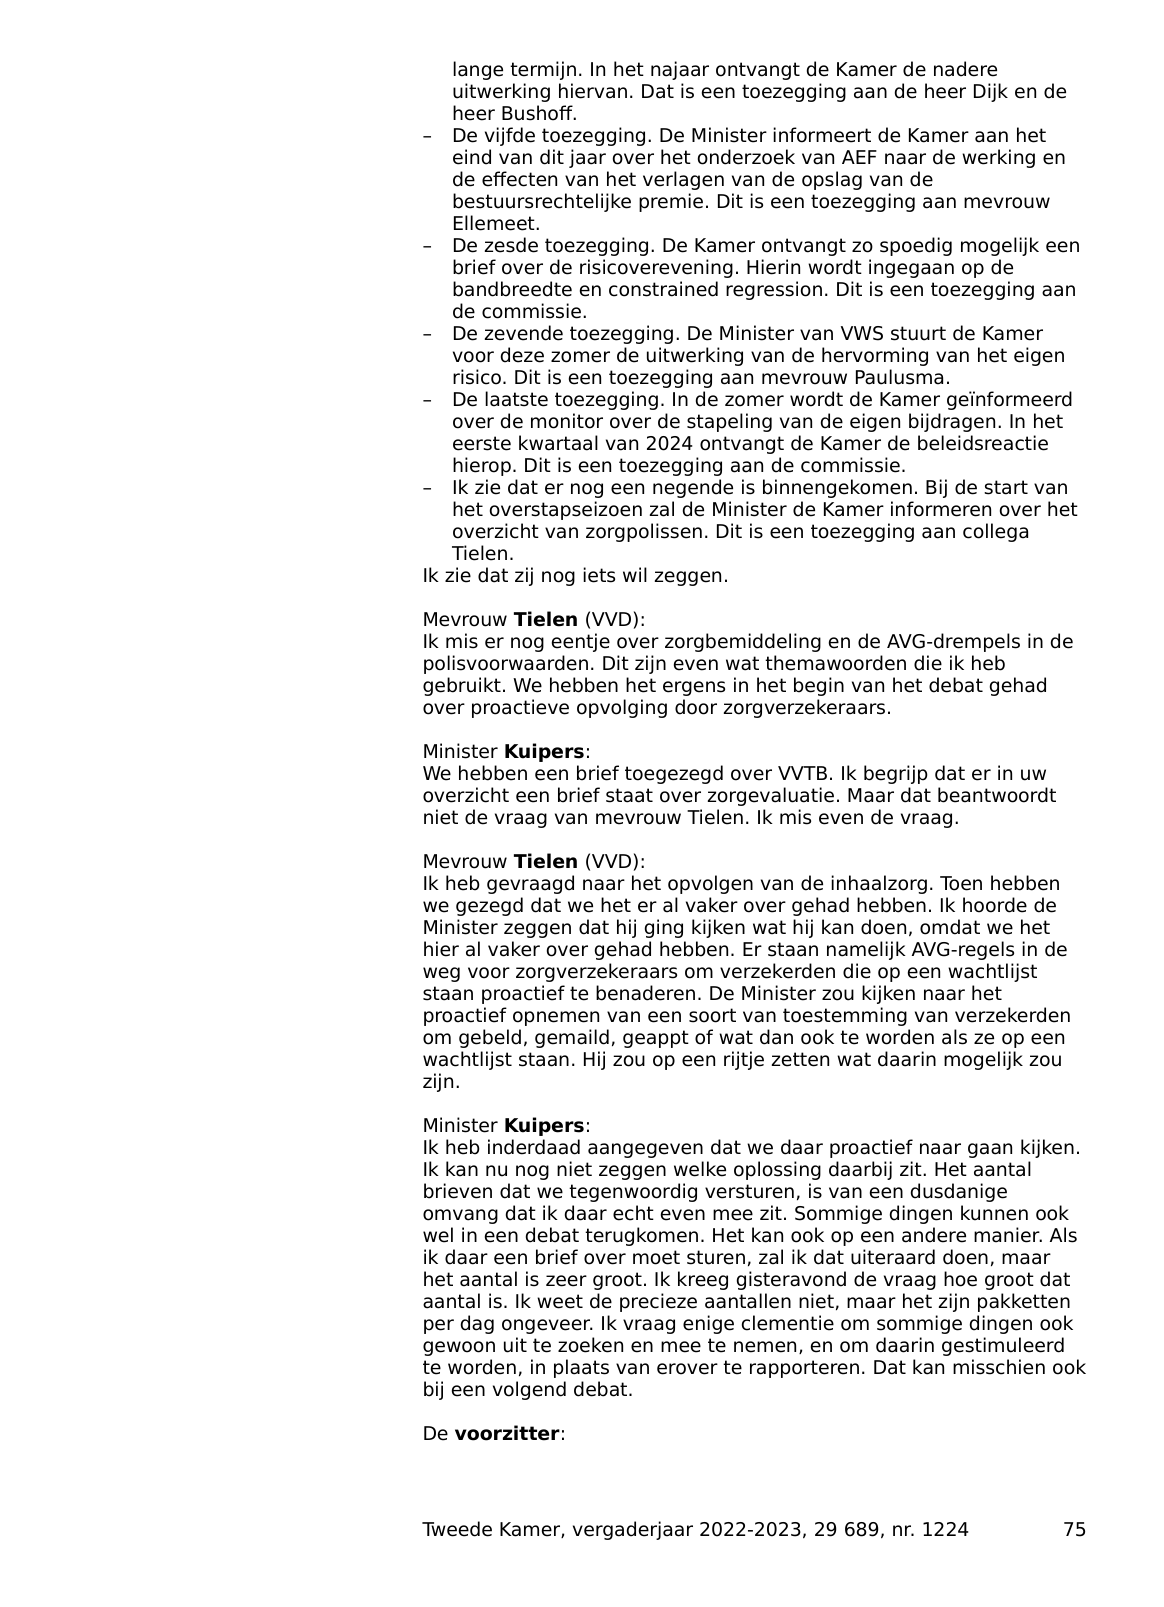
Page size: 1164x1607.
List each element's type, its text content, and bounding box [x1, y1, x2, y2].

text Ik heb gevraagd naar het opvolgen van de inhaalzorg. Toen hebben we gezegd dat we het er al vaker over gehad hebben. Ik hoorde de Minister zeggen dat hij ging kijken wat hij kan doen, omdat we het hier al vaker over gehad hebben. Er staan namelijk AVG-regels in de weg voor zorgverzekeraars om verzekerden die op een wachtlijst staan proactief te benaderen. De Minister zou kijken naar het proactief opnemen van een soort van toestemming van verzekerden om gebeld, gemaild, geappt of wat dan ook te worden als ze op een wachtlijst staan. Hij zou op een rijtje zetten wat daarin mogelijk zou zijn. [422, 873, 1087, 1093]
text Mevrouw Tielen (VVD): [422, 609, 1087, 631]
text Minister Kuipers: [422, 1115, 1087, 1137]
text We hebben een brief toegezegd over VVTB. Ik begrijp dat er in uw overzicht een brief staat over zorgevaluatie. Maar dat beantwoordt niet de vraag van mevrouw Tielen. Ik mis even de vraag. [422, 763, 1087, 829]
text Mevrouw Tielen (VVD): [422, 851, 1087, 873]
text – Ik zie dat er nog een negende is binnengekomen. Bij de start van het overstapseizoen zal de Minister de Kamer informeren over het overzicht van zorgpolissen. Dit is een toezegging aan collega Tielen. [422, 477, 1087, 564]
text De voorzitter: [422, 1423, 1087, 1445]
text lange termijn. In het najaar ontvangt de Kamer de nadere uitwerking hiervan. Dat is een toezegging aan de heer Dijk en de heer Bushoff. [422, 59, 1087, 125]
text – De zesde toezegging. De Kamer ontvangt zo spoedig mogelijk een brief over de risicoverevening. Hierin wordt ingegaan op de bandbreedte en constrained regression. Dit is een toezegging aan de commissie. [422, 235, 1087, 323]
text Ik mis er nog eentje over zorgbemiddeling en de AVG-drempels in de polisvoorwaarden. Dit zijn even wat themawoorden die ik heb gebruikt. We hebben het ergens in het begin van het debat gehad over proactieve opvolging door zorgverzekeraars. [422, 631, 1087, 719]
text – De laatste toezegging. In de zomer wordt de Kamer geïnformeerd over de monitor over de stapeling van de eigen bijdragen. In het eerste kwartaal van 2024 ontvangt de Kamer de beleidsreactie hierop. Dit is een toezegging aan de commissie. [422, 389, 1087, 477]
text – De vijfde toezegging. De Minister informeert de Kamer aan het eind van dit jaar over het onderzoek van AEF naar de werking en de effecten van het verlagen van de opslag van de bestuursrechtelijke premie. Dit is een toezegging aan mevrouw Ellemeet. [422, 125, 1087, 235]
text Ik heb inderdaad aangegeven dat we daar proactief naar gaan kijken. Ik kan nu nog niet zeggen welke oplossing daarbij zit. Het aantal brieven dat we tegenwoordig versturen, is van een dusdanige omvang dat ik daar echt even mee zit. Sommige dingen kunnen ook wel in een debat terugkomen. Het kan ook op een andere manier. Als ik daar een brief over moet sturen, zal ik dat uiteraard doen, maar het aantal is zeer groot. Ik kreeg gisteravond de vraag hoe groot dat aantal is. Ik weet de precieze aantallen niet, maar het zijn pakketten per dag ongeveer. Ik vraag enige clementie om sommige dingen ook gewoon uit te zoeken en mee te nemen, en om daarin gestimuleerd te worden, in plaats van erover te rapporteren. Dat kan misschien ook bij een volgend debat. [422, 1137, 1087, 1401]
text – De zevende toezegging. De Minister van VWS stuurt de Kamer voor deze zomer de uitwerking van de hervorming van het eigen risico. Dit is een toezegging aan mevrouw Paulusma. [422, 323, 1087, 389]
text Ik zie dat zij nog iets wil zeggen. [422, 564, 1087, 587]
text Minister Kuipers: [422, 741, 1087, 763]
